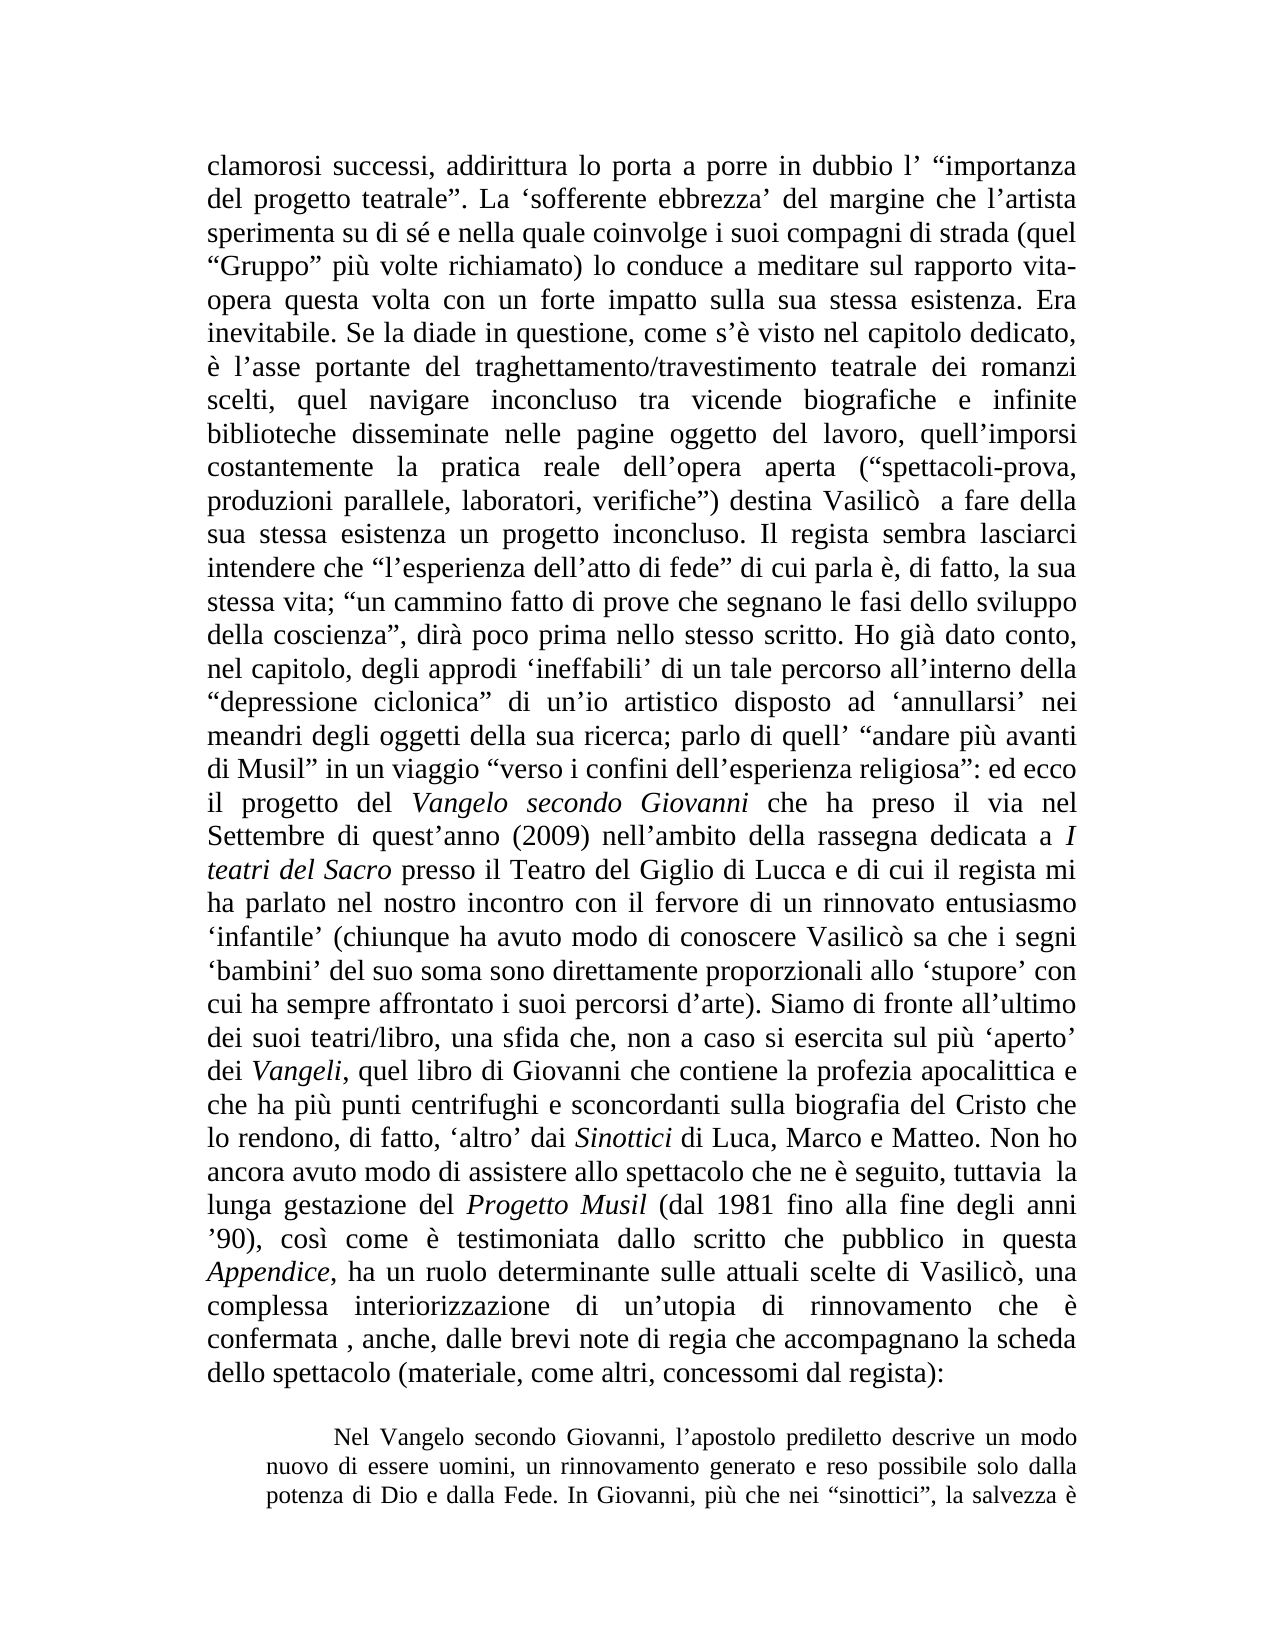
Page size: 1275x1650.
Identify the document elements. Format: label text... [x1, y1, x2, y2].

text Nel Vangelo secondo Giovanni, l’apostolo prediletto descrive un modo nuovo di essere uomini, un rinnovamento generato e reso possibile solo dalla potenza di Dio e dalla Fede. In Giovanni, più che nei “sinottici”, la salvezza è [266, 1422, 1078, 1508]
text clamorosi successi, addirittura lo porta a porre in dubbio l’ “importanza del progetto teatrale”. La ‘sofferente ebbrezza’ del margine che l’artista sperimenta su di sé e nella quale coinvolge i suoi compagni di strada (quel “Gruppo” più volte richiamato) lo conduce a meditare sul rapporto vita-opera questa volta con un forte impatto sulla sua stessa esistenza. Era inevitabile. Se la diade in questione, come s’è visto nel capitolo dedicato, è l’asse portante del traghettamento/travestimento teatrale dei romanzi scelti, quel navigare inconcluso tra vicende biografiche e infinite biblioteche disseminate nelle pagine oggetto del lavoro, quell’imporsi costantemente la pratica reale dell’opera aperta (“spettacoli-prova, produzioni parallele, laboratori, verifiche”) destina Vasilicò a fare della sua stessa esistenza un progetto inconcluso. Il regista sembra lasciarci intendere che “l’esperienza dell’atto di fede” di cui parla è, di fatto, la sua stessa vita; “un cammino fatto di prove che segnano le fasi dello sviluppo della coscienza”, dirà poco prima nello stesso scritto. Ho già dato conto, nel capitolo, degli approdi ‘ineffabili’ di un tale percorso all’interno della “depressione ciclonica” di un’io artistico disposto ad ‘annullarsi’ nei meandri degli oggetti della sua ricerca; parlo di quell’ “andare più avanti di Musil” in un viaggio “verso i confini dell’esperienza religiosa”: ed ecco il progetto del Vangelo secondo Giovanni che ha preso il via nel Settembre di quest’anno (2009) nell’ambito della rassegna dedicata a I teatri del Sacro presso il Teatro del Giglio di Lucca e di cui il regista mi ha parlato nel nostro incontro con il fervore di un rinnovato entusiasmo ‘infantile’ (chiunque ha avuto modo di conoscere Vasilicò sa che i segni ‘bambini’ del suo soma sono direttamente proporzionali allo ‘stupore’ con cui ha sempre affrontato i suoi percorsi d’arte). Siamo di fronte all’ultimo dei suoi teatri/libro, una sfida che, non a caso si esercita sul più ‘aperto’ dei Vangeli, quel libro di Giovanni che contiene la profezia apocalittica e che ha più punti centrifughi e sconcordanti sulla biografia del Cristo che lo rendono, di fatto, ‘altro’ dai Sinottici di Luca, Marco e Matteo. Non ho ancora avuto modo di assistere allo spettacolo che ne è seguito, tuttavia la lunga gestazione del Progetto Musil (dal 1981 fino alla fine degli anni ’90), così come è testimoniata dallo scritto che pubblico in questa Appendice, ha un ruolo determinante sulle attuali scelte di Vasilicò, una complessa interiorizzazione di un’utopia di rinnovamento che è confermata , anche, dalle brevi note di regia che accompagnano la scheda dello spettacolo (materiale, come altri, concessomi dal regista): [207, 148, 1078, 1389]
